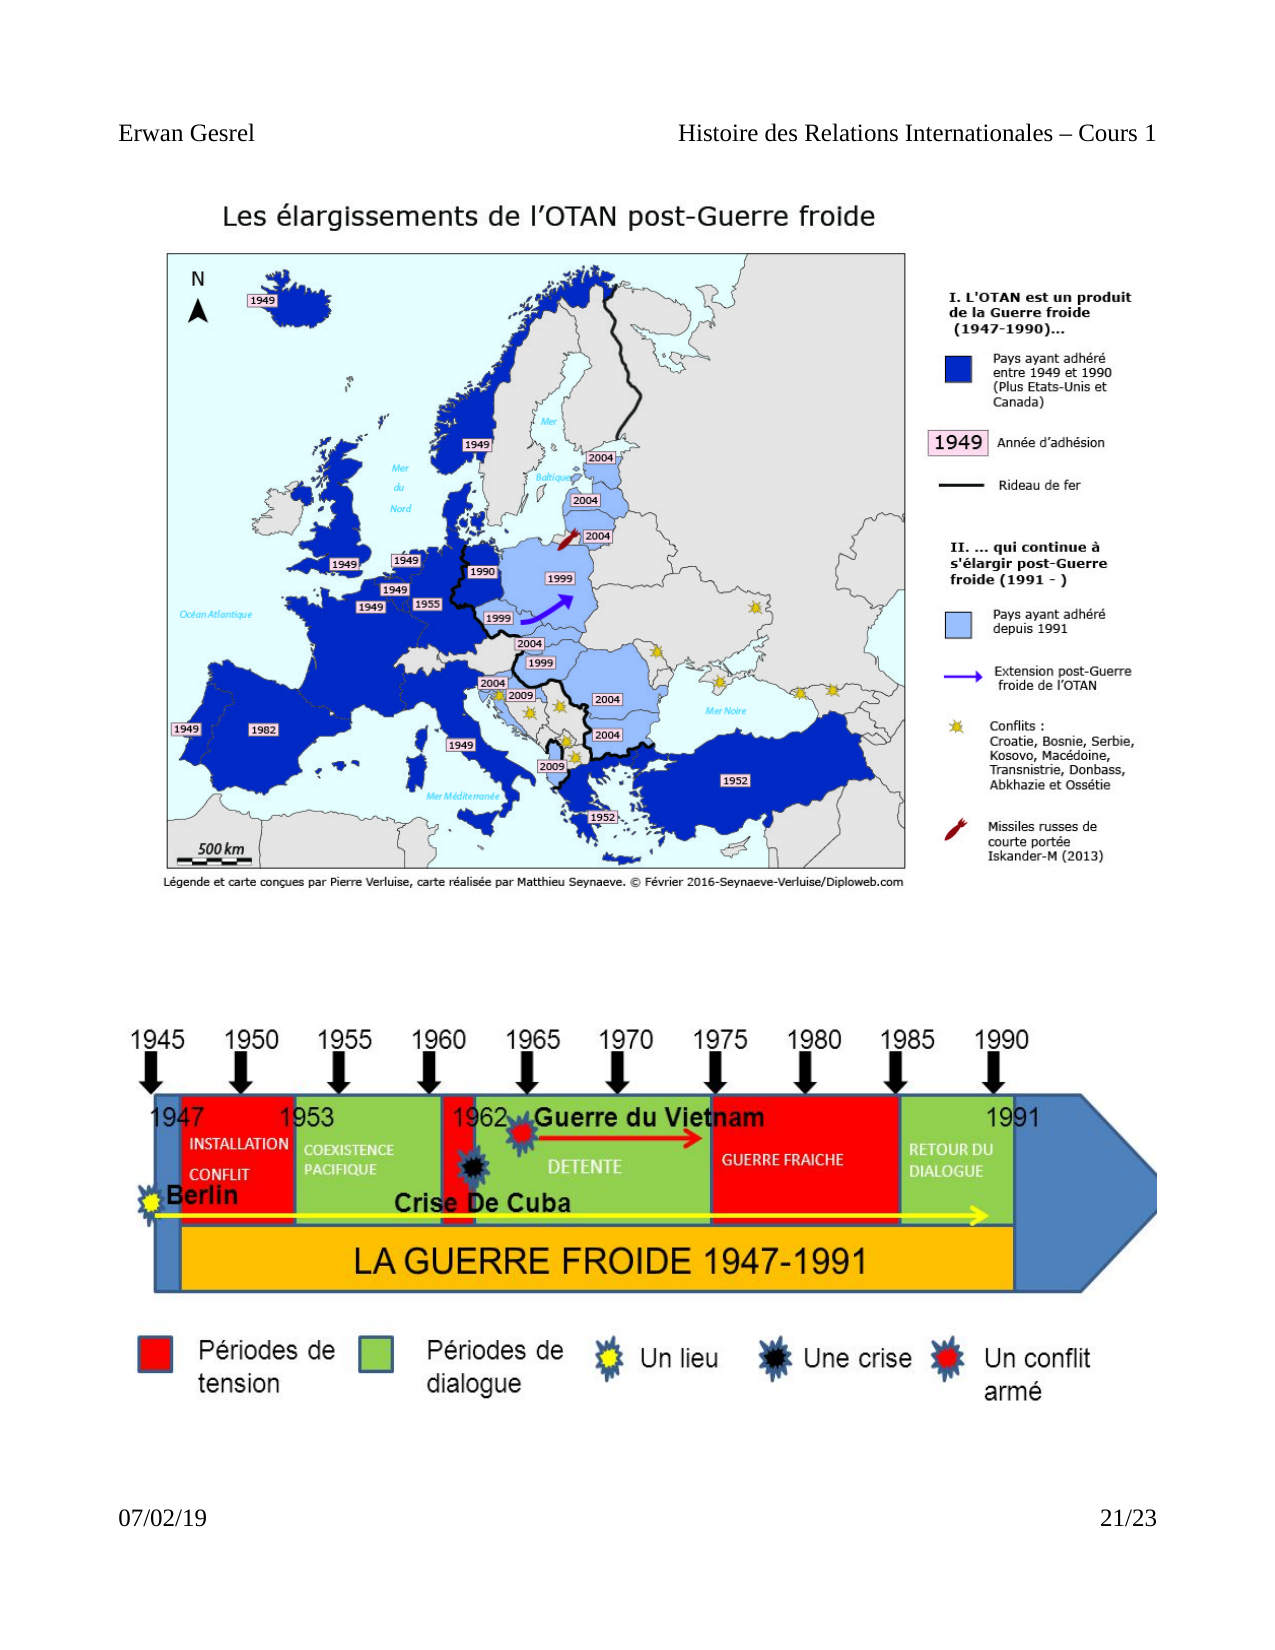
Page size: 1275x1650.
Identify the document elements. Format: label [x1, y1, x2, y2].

picture [118, 176, 1157, 956]
picture [118, 1028, 1157, 1428]
